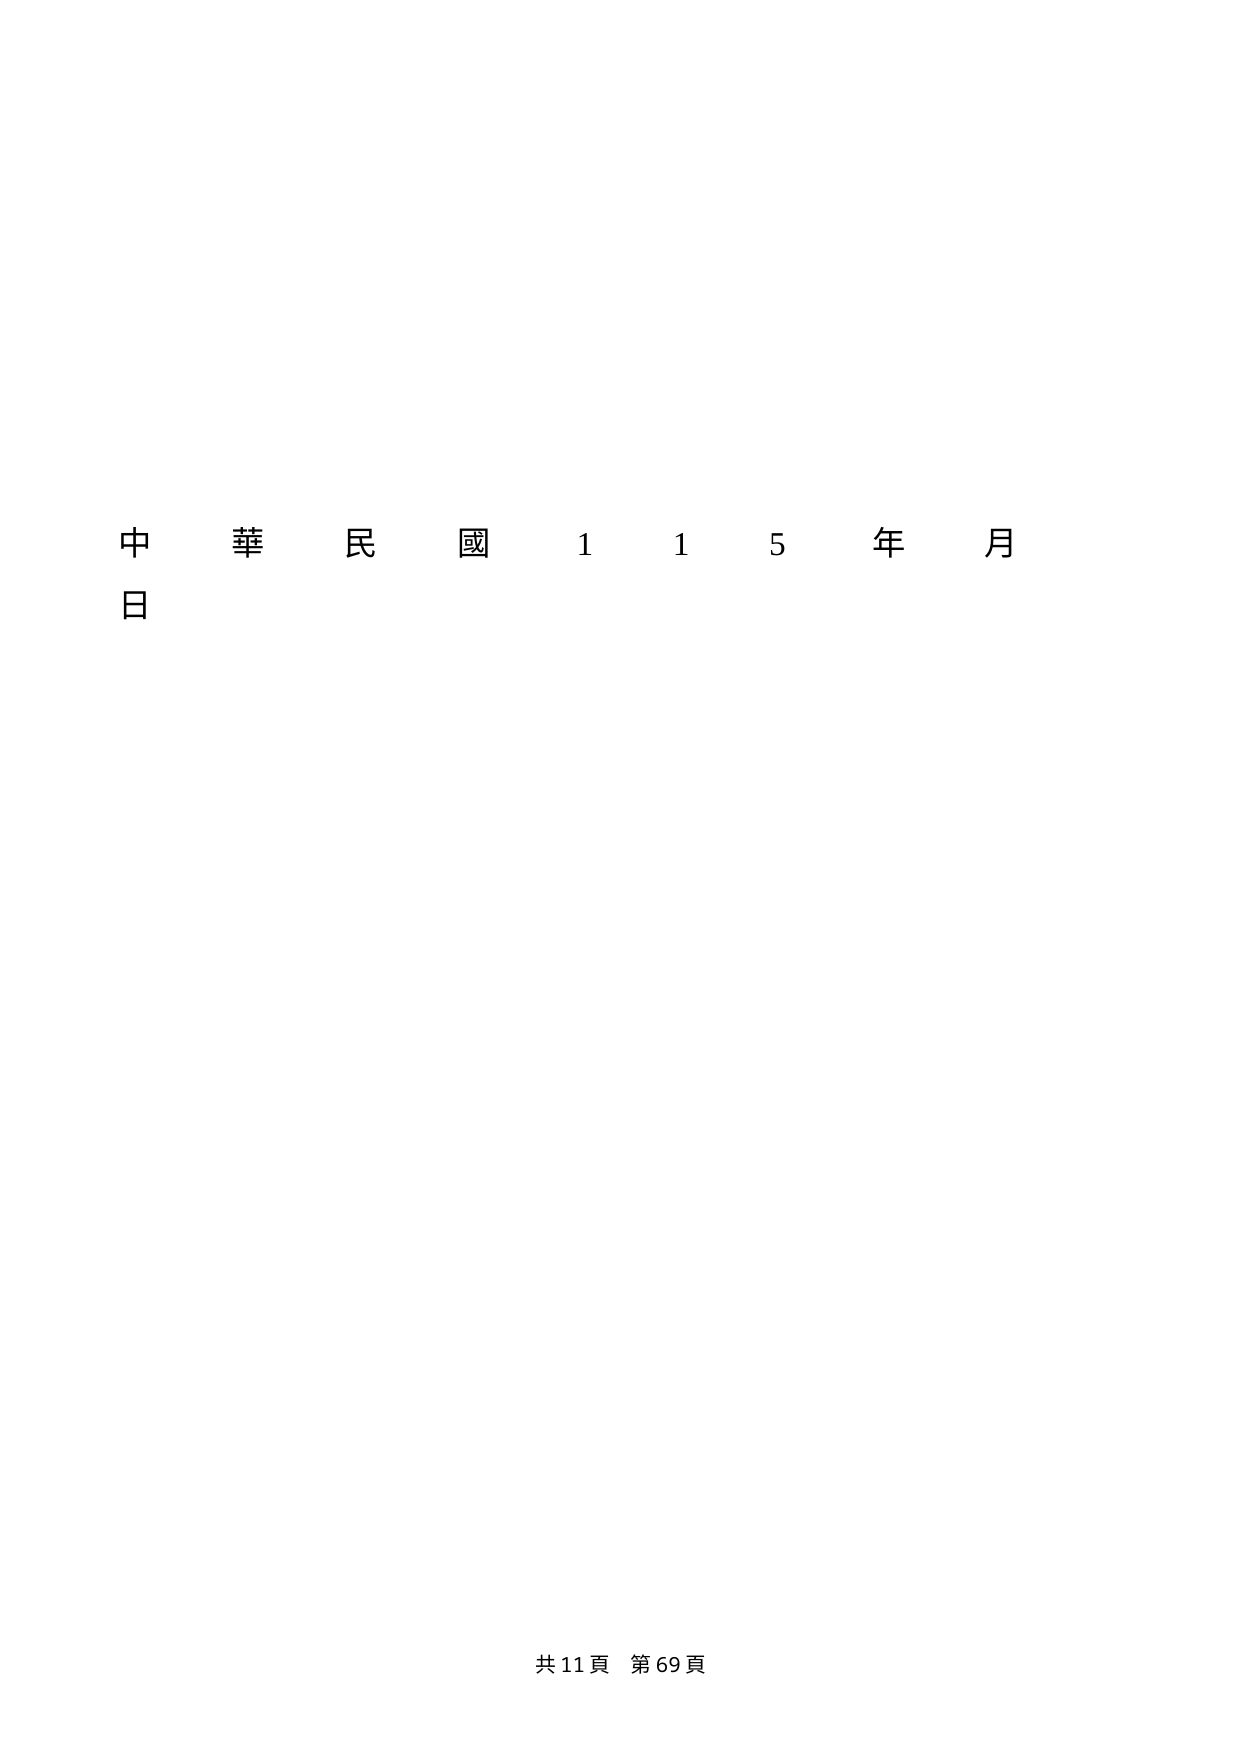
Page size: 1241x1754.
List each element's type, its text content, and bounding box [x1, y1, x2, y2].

text 中華民國115年月日 [118, 499, 1122, 624]
